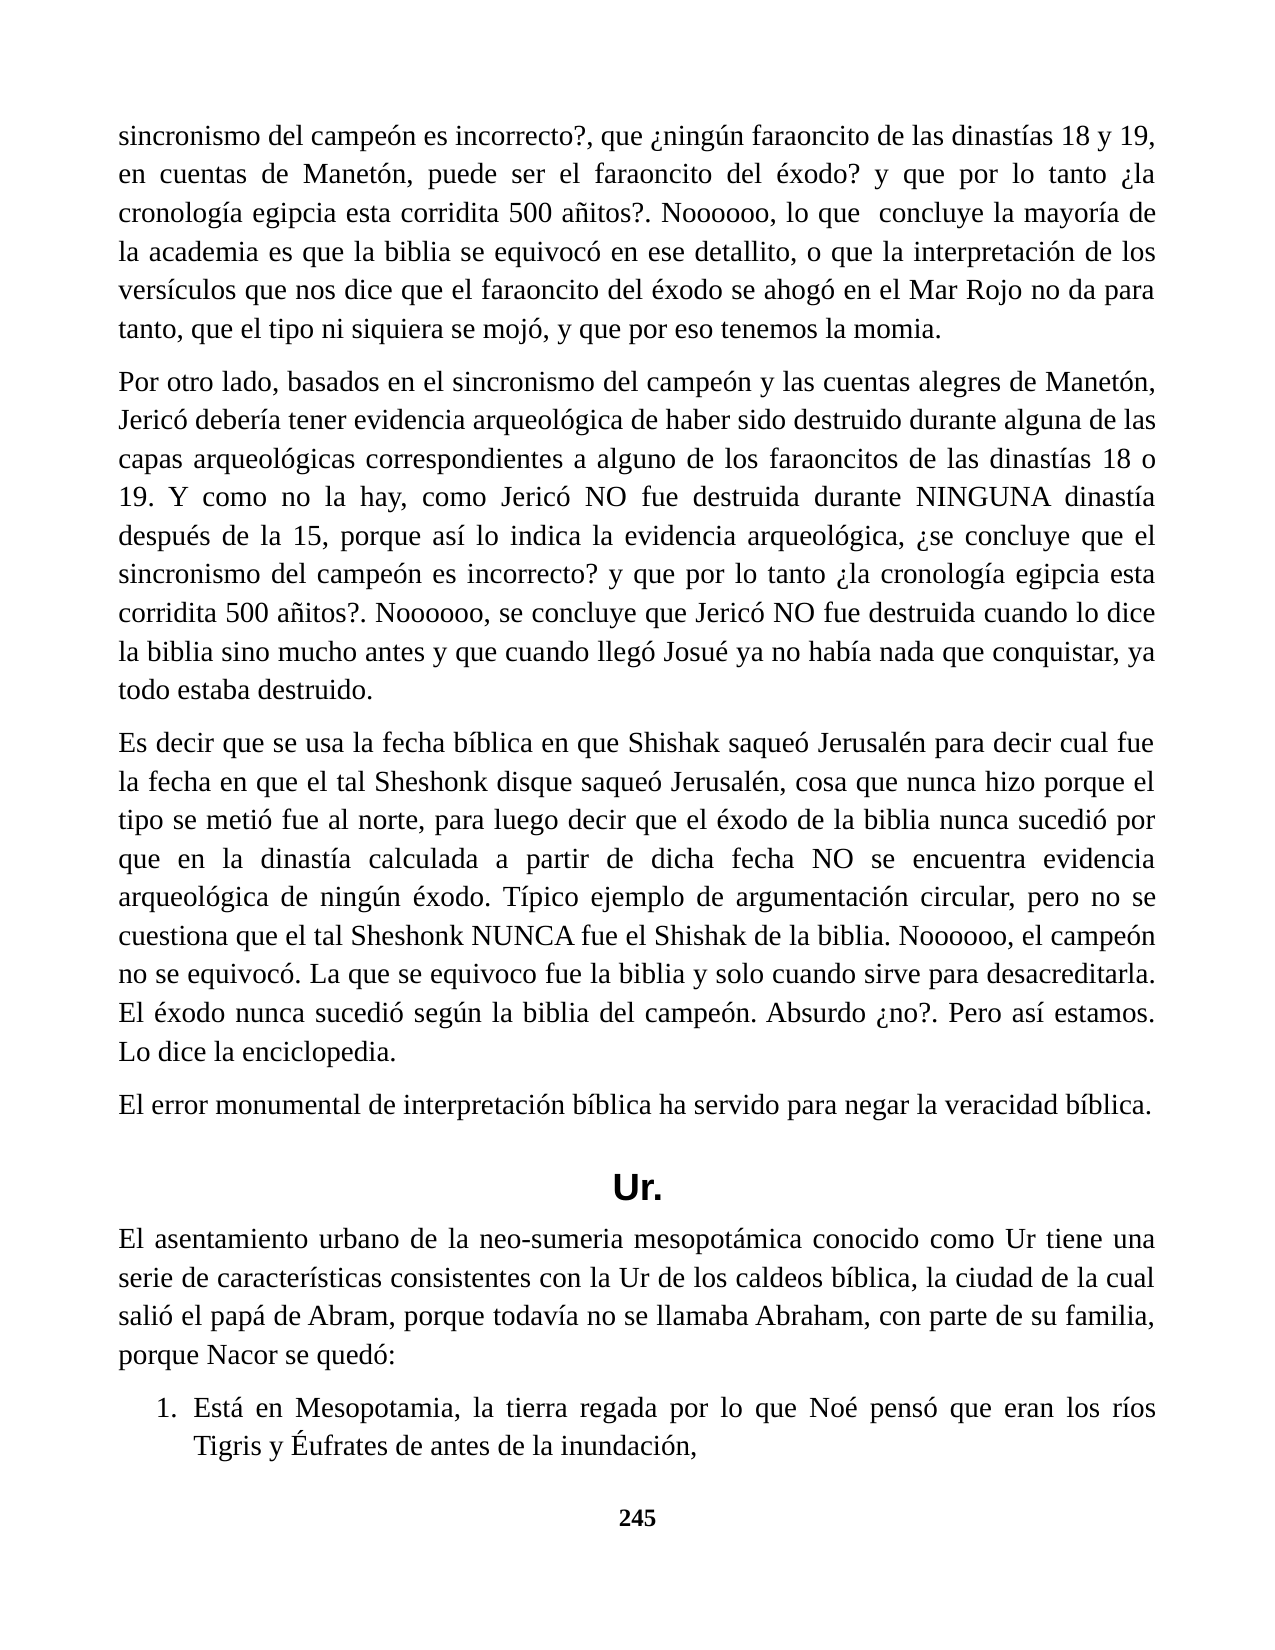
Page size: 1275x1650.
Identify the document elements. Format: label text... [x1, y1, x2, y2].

text Es decir que se usa la fecha bíblica en que Shishak saqueó Jerusalén para decir cual fue la fecha en que el tal Sheshonk disque saqueó Jerusalén, cosa que nunca hizo porque el tipo se metió fue al norte, para luego decir que el éxodo de la biblia nunca sucedió por que en la dinastía calculada a partir de dicha fecha NO se encuentra evidencia arqueológica de ningún éxodo. Típico ejemplo de argumentación circular, pero no se cuestiona que el tal Sheshonk NUNCA fue el Shishak de la biblia. Noooooo, el campeón no se equivocó. La que se equivoco fue la biblia y solo cuando sirve para desacreditarla. El éxodo nunca sucedió según la biblia del campeón. Absurdo ¿no?. Pero así estamos. Lo dice la enciclopedia. [118, 725, 1157, 1067]
text El asentamiento urbano de la neo-sumeria mesopotámica conocido como Ur tiene una serie de características consistentes con la Ur de los caldeos bíblica, la ciudad de la cual salió el papá de Abram, porque todavía no se llamaba Abraham, con parte de su familia, porque Nacor se quedó: [118, 1221, 1157, 1370]
text El error monumental de interpretación bíblica ha servido para negar la veracidad bíblica. [118, 1087, 1157, 1120]
text Por otro lado, basados en el sincronismo del campeón y las cuentas alegres de Manetón, Jericó debería tener evidencia arqueológica de haber sido destruido durante alguna de las capas arqueológicas correspondientes a alguno de los faraoncitos de las dinastías 18 o 19. Y como no la hay, como Jericó NO fue destruida durante NINGUNA dinastía después de la 15, porque así lo indica la evidencia arqueológica, ¿se concluye que el sincronismo del campeón es incorrecto? y que por lo tanto ¿la cronología egipcia esta corridita 500 añitos?. Noooooo, se concluye que Jericó NO fue destruida cuando lo dice la biblia sino mucho antes y que cuando llegó Josué ya no había nada que conquistar, ya todo estaba destruido. [118, 364, 1157, 706]
list Está en Mesopotamia, la tierra regada por lo que Noé pensó que eran los ríos Tigris y Éufrates de antes de la inundación, [156, 1390, 1157, 1462]
subtitle Ur. [118, 1165, 1157, 1209]
text sincronismo del campeón es incorrecto?, que ¿ningún faraoncito de las dinastías 18 y 19, en cuentas de Manetón, puede ser el faraoncito del éxodo? y que por lo tanto ¿la cronología egipcia esta corridita 500 añitos?. Noooooo, lo que concluye la mayoría de la academia es que la biblia se equivocó en ese detallito, o que la interpretación de los versículos que nos dice que el faraoncito del éxodo se ahogó en el Mar Rojo no da para tanto, que el tipo ni siquiera se mojó, y que por eso tenemos la momia. [118, 118, 1157, 344]
